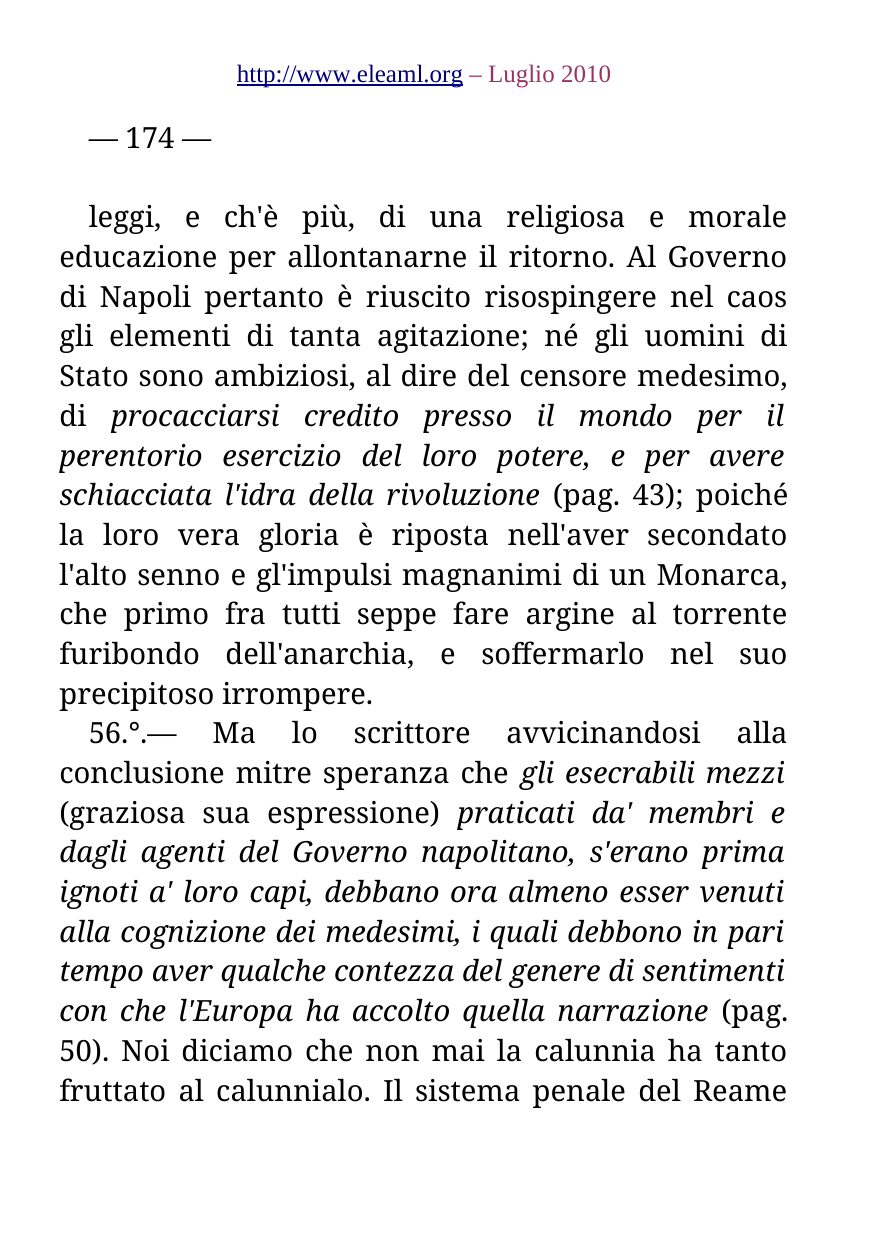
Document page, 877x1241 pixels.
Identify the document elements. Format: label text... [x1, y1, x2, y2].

text leggi, e ch'è più, di una religiosa e morale educazione per allontanarne il ritorno. Al Governo di Napoli pertanto è riuscito risospingere nel caos gli elementi di tanta agitazione; né gli uomini di Stato sono ambiziosi, al dire del censore medesimo, di procacciarsi credito presso il mondo per il perentorio esercizio del loro potere, e per avere schiacciata l'idra della rivoluzione (pag. 43); poiché la loro vera gloria è riposta nell'aver secondato l'alto senno e gl'impulsi magnanimi di un Monarca, che primo fra tutti seppe fare argine al torrente furibondo dell'anarchia, e soffermarlo nel suo precipitoso irrompere. [59, 197, 788, 713]
text — 174 — [59, 117, 788, 157]
text 56.°.— Ma lo scrittore avvicinandosi alla conclusione mitre speranza che gli esecrabili mezzi (graziosa sua espressione) praticati da' membri e dagli agenti del Governo napolitano, s'erano prima ignoti a' loro capi, debbano ora almeno esser venuti alla cognizione dei medesimi, i quali debbono in pari tempo aver qualche contezza del genere di sentimenti con che l'Europa ha accolto quella narrazione (pag. 50). Noi diciamo che non mai la calunnia ha tanto fruttato al calunnialo. Il sistema penale del Reame [59, 713, 788, 1109]
